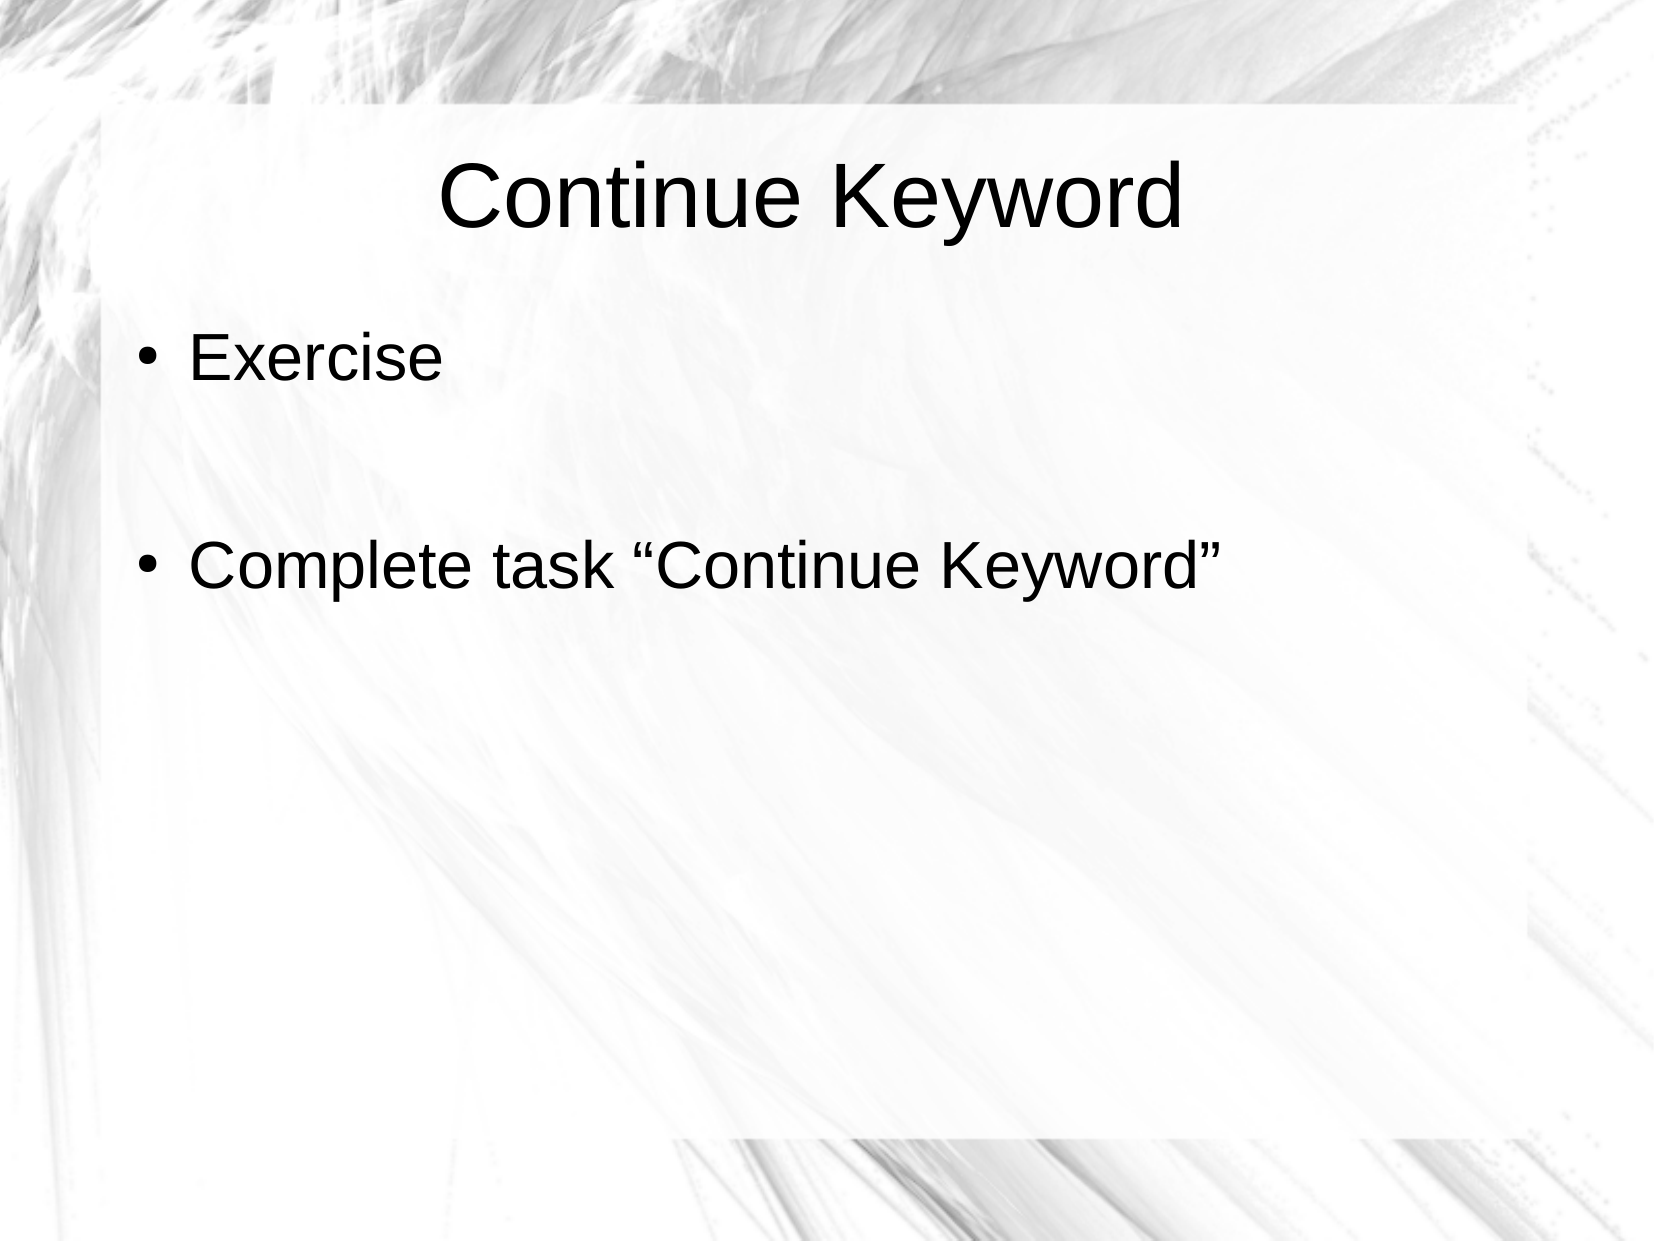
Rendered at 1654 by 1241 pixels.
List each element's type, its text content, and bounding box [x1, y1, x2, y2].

picture [0, 0, 1654, 1241]
list Exercise Complete task “Continue Keyword” [118, 319, 1571, 945]
title Continue Keyword [118, 112, 1506, 281]
